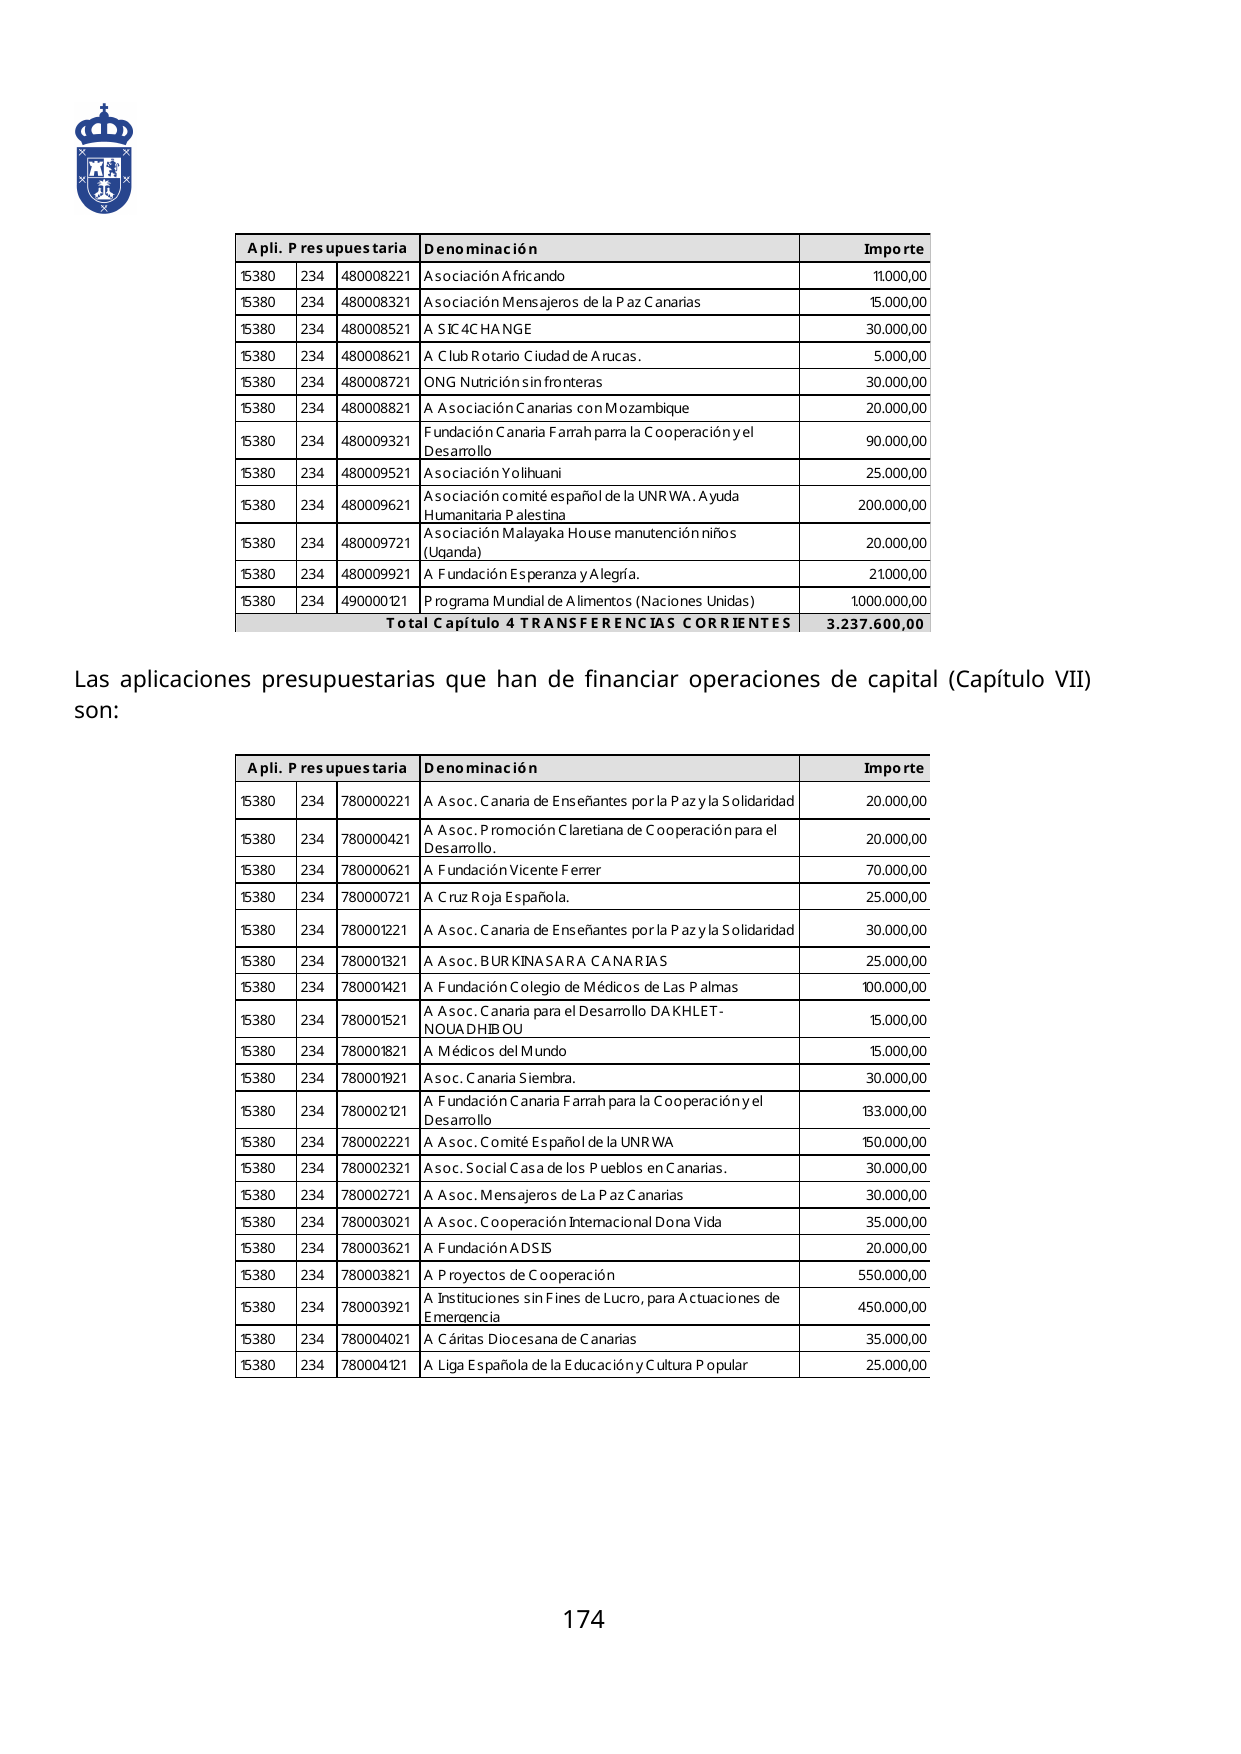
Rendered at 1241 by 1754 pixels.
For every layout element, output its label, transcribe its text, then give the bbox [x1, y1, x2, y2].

picture [73, 102, 137, 215]
text Las aplicaciones presupuestarias que han de financiar operaciones de capital (Capítulo VII) son: [74, 662, 1092, 725]
